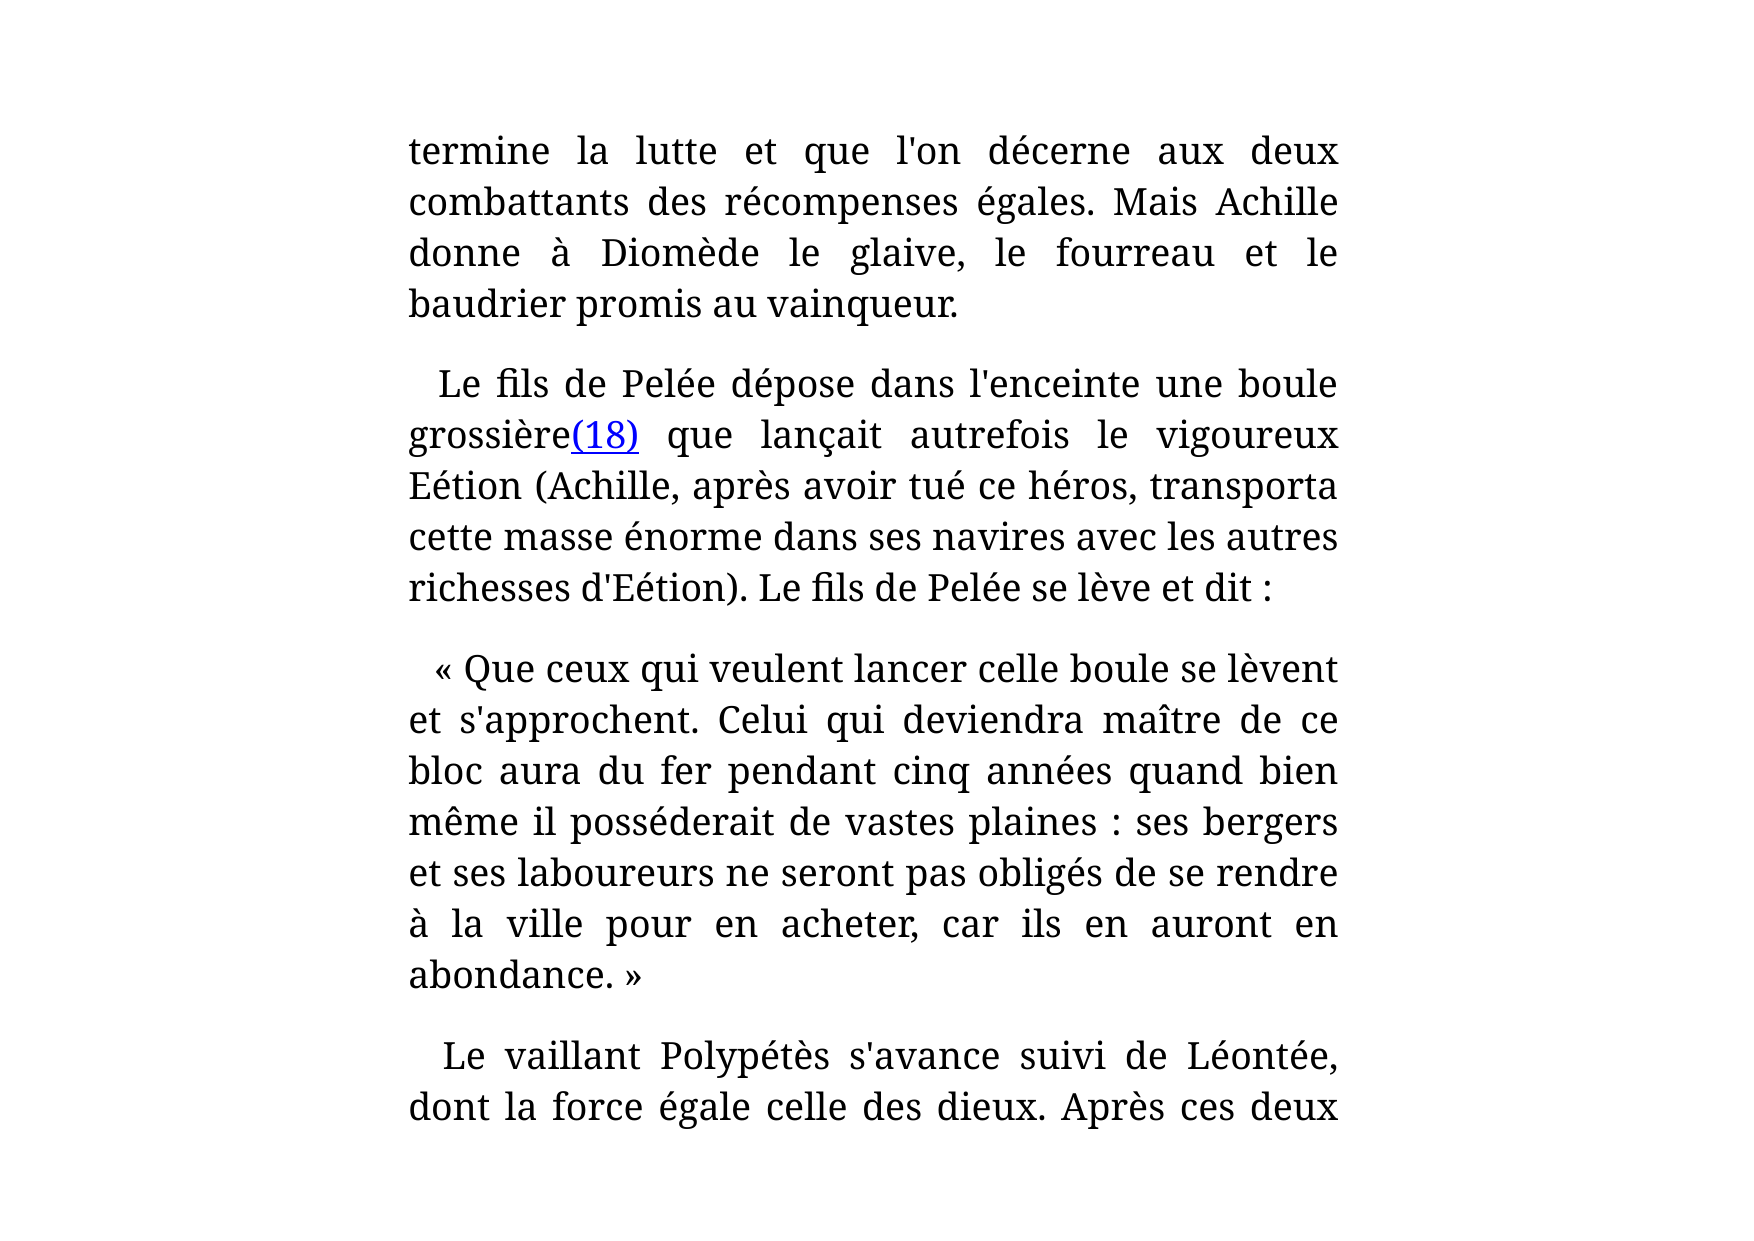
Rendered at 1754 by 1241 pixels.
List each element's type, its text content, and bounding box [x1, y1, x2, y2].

table_header [402, 118, 1352, 1137]
table_header termine la lutte et que l'on décerne aux deux combattants des récompenses égales. Mais Achille donne à Diomède le glaive, le fourreau et le baudrier promis au vainqueur. Le fils de Pelée dépose dans l'enceinte une boule grossière(18) que lançait autrefois le vigoureux Eétion (Achille, après avoir tué ce héros, transporta cette masse énorme dans ses navires avec les autres richesses d'Eétion). Le fils de Pelée se lève et dit : « Que ceux qui veulent lancer celle boule se lèvent et s'approchent. Celui qui deviendra maître de ce bloc aura du fer pendant cinq années quand bien même il posséderait de vastes plaines : ses bergers et ses laboureurs ne seront pas obligés de se rendre à la ville pour en acheter, car ils en auront en abondance. » Le vaillant Polypétès s'avance suivi de Léontée, dont la force égale celle des dieux. Après ces deux [405, 121, 1343, 1134]
